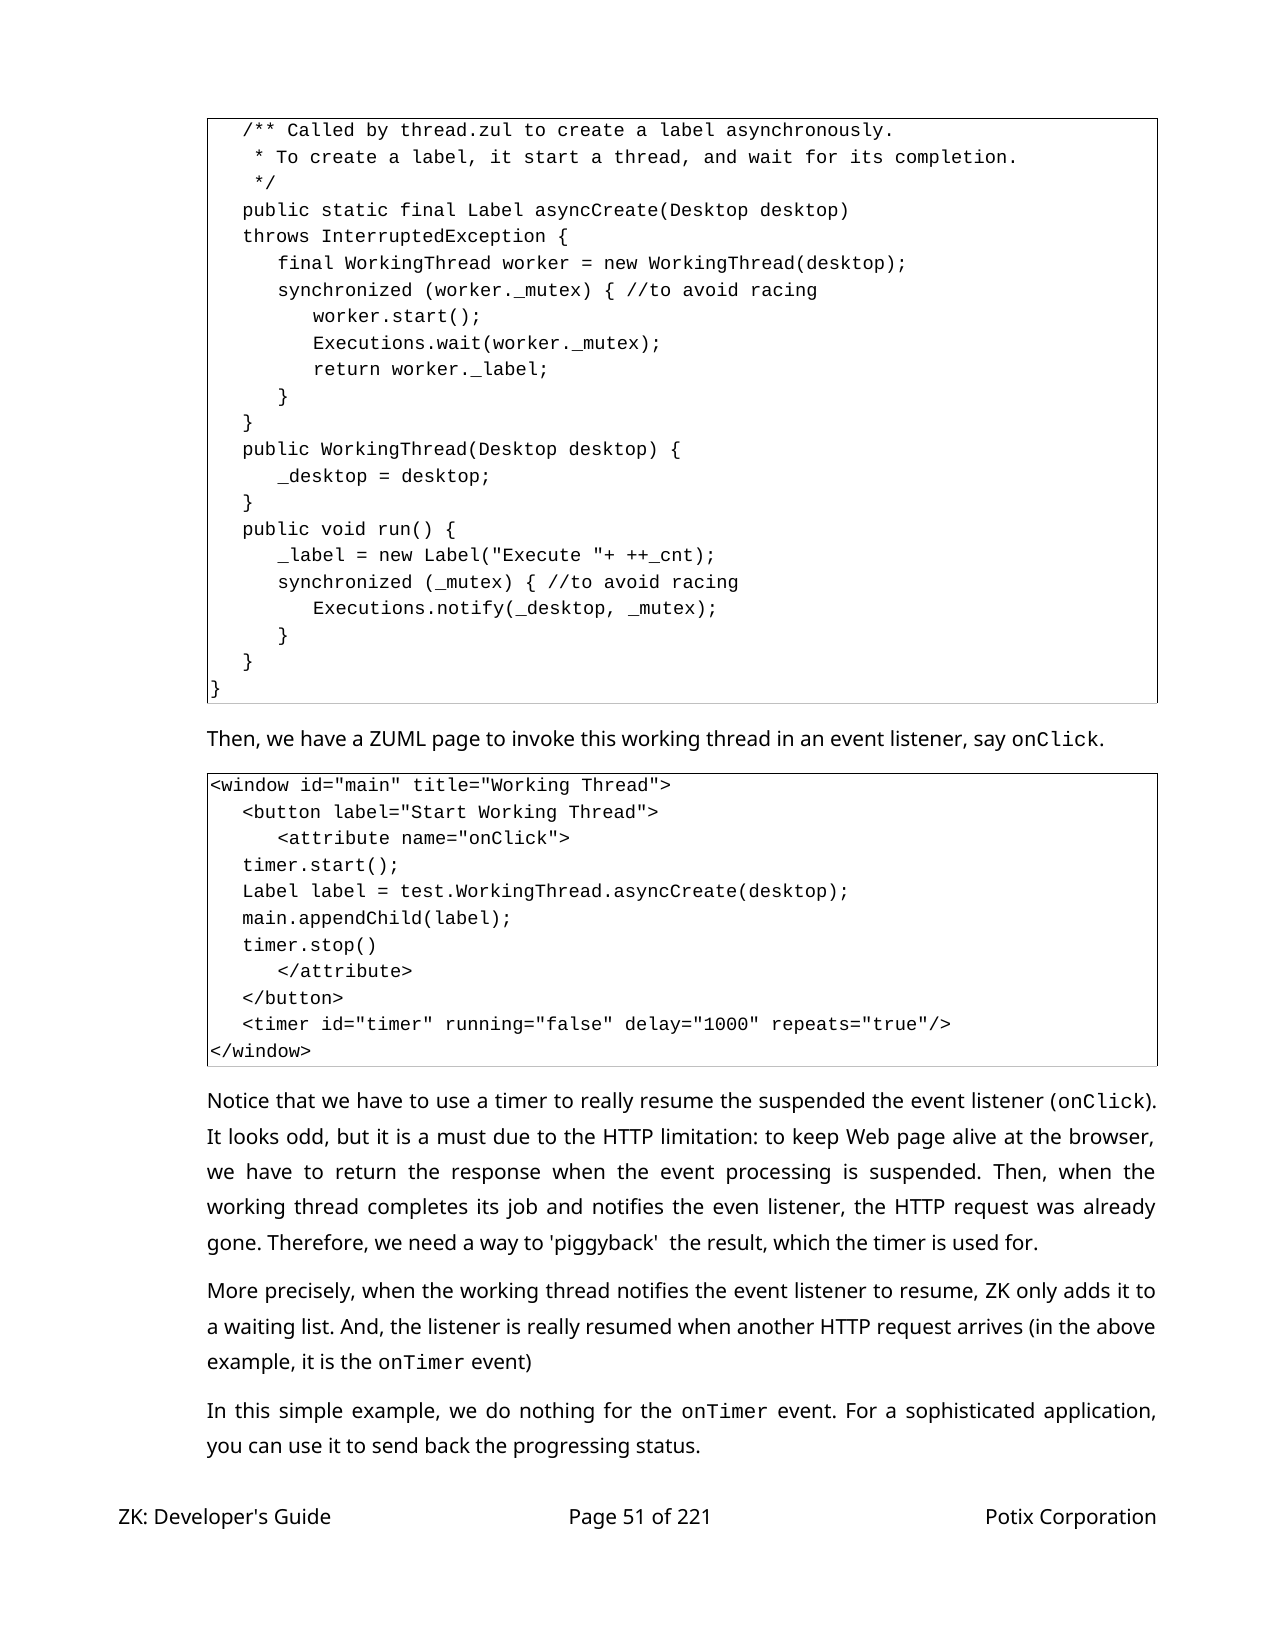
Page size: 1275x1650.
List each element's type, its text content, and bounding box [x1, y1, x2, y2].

text Notice that we have to use a timer to really resume the suspended the event listener (onClick). It looks odd, but it is a must due to the HTTP limitation: to keep Web page alive at the browser, we have to return the response when the event processing is suspended. Then, when the working thread completes its job and notifies the even listener, the HTTP request was already gone. Therefore, we need a way to 'piggyback' the result, which the timer is used for. [207, 1087, 1157, 1256]
text <window id="main" title="Working Thread"> <button label="Start Working Thread"> <attribute name="onClick"> timer.start(); Label label = test.WorkingThread.asyncCreate(desktop); main.appendChild(label); timer.stop() </attribute> </button> <timer id="timer" running="false" delay="1000" repeats="true"/> </window> [208, 774, 1157, 1066]
text Then, we have a ZUML page to invoke this working thread in an event listener, say onClick. [207, 724, 1157, 752]
text /** Called by thread.zul to create a label asynchronously. * To create a label, it start a thread, and wait for its completion. */ public static final Label asyncCreate(Desktop desktop) throws InterruptedException { final WorkingThread worker = new WorkingThread(desktop); synchronized (worker._mutex) { //to avoid racing worker.start(); Executions.wait(worker._mutex); return worker._label; } } public WorkingThread(Desktop desktop) { _desktop = desktop; } public void run() { _label = new Label("Execute "+ ++_cnt); synchronized (_mutex) { //to avoid racing Executions.notify(_desktop, _mutex); } } } [208, 119, 1157, 703]
text More precisely, when the working thread notifies the event listener to resume, ZK only adds it to a waiting list. And, the listener is really resumed when another HTTP request arrives (in the above example, it is the onTimer event) [207, 1277, 1157, 1376]
text In this simple example, we do nothing for the onTimer event. For a sophisticated application, you can use it to send back the progressing status. [207, 1396, 1157, 1460]
